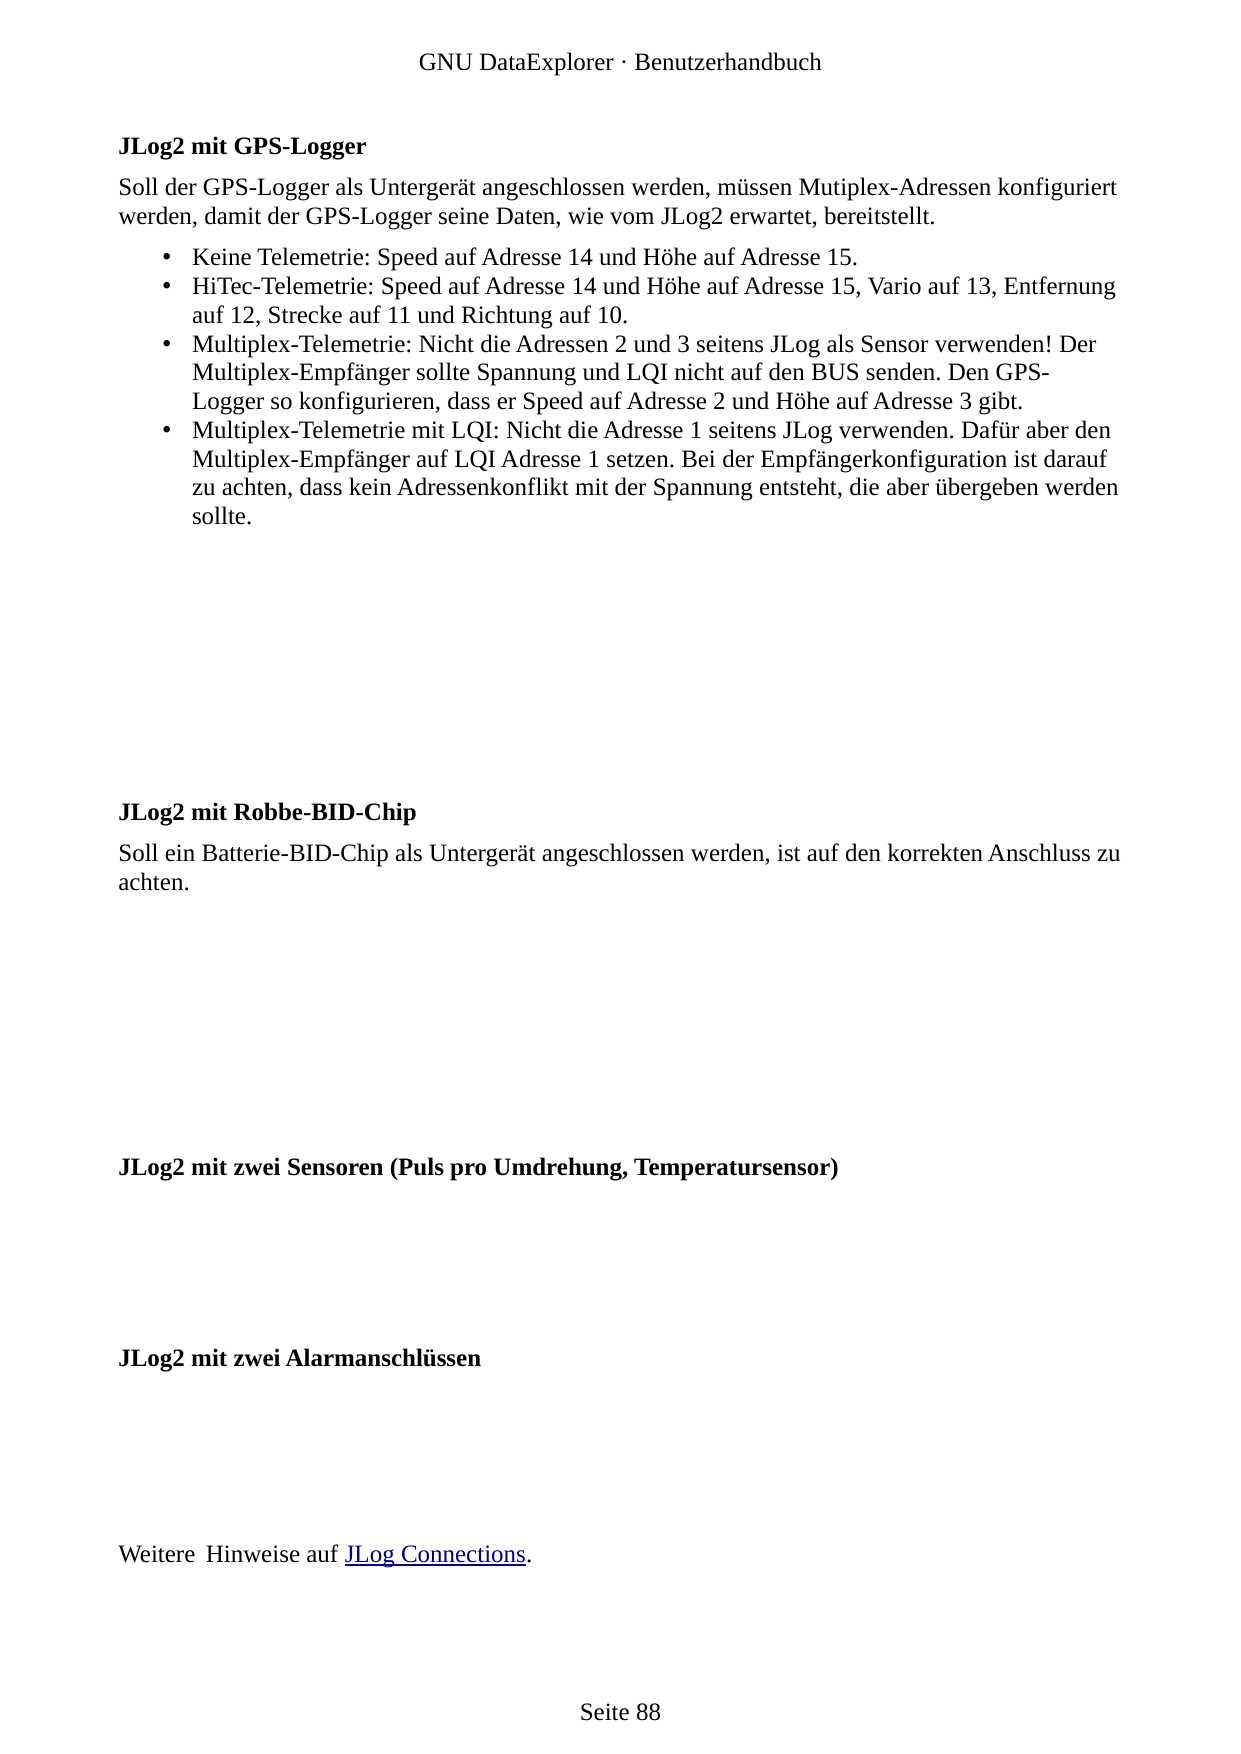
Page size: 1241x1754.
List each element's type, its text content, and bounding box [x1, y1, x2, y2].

text Soll der GPS-Logger als Untergerät angeschlossen werden, müssen Mutiplex-Adressen konfiguriert werden, damit der GPS-Logger seine Daten, wie vom JLog2 erwartet, bereitstellt. [118, 172, 1122, 230]
text Weitere Hinweise auf JLog Connections. [118, 1528, 1122, 1571]
subtitle JLog2 mit zwei Sensoren (Puls pro Umdrehung, Temperatursensor) [118, 1152, 1122, 1180]
list Keine Telemetrie: Speed auf Adresse 14 und Höhe auf Adresse 15. [162, 242, 1122, 271]
subtitle JLog2 mit Robbe-BID-Chip [118, 797, 1122, 826]
list Multiplex-Telemetrie mit LQI: Nicht die Adresse 1 seitens JLog verwenden. Dafür aber den Multiplex-Empfänger auf LQI Adresse 1 setzen. Bei der Empfängerkonfiguration ist darauf zu achten, dass kein Adressenkonflikt mit der Spannung entsteht, die aber übergeben werden sollte. [162, 415, 1122, 530]
list Multiplex-Telemetrie: Nicht die Adressen 2 und 3 seitens JLog als Sensor verwenden! Der Multiplex-Empfänger sollte Spannung und LQI nicht auf den BUS senden. Den GPS-Logger so konfigurieren, dass er Speed auf Adresse 2 und Höhe auf Adresse 3 gibt. [162, 329, 1122, 415]
list HiTec-Telemetrie: Speed auf Adresse 14 und Höhe auf Adresse 15, Vario auf 13, Entfernung auf 12, Strecke auf 11 und Richtung auf 10. [162, 271, 1122, 329]
subtitle JLog2 mit zwei Alarmanschlüssen [118, 1343, 1122, 1371]
text Soll ein Batterie-BID-Chip als Untergerät angeschlossen werden, ist auf den korrekten Anschluss zu achten. [118, 838, 1122, 896]
subtitle JLog2 mit GPS-Logger [118, 131, 1122, 160]
